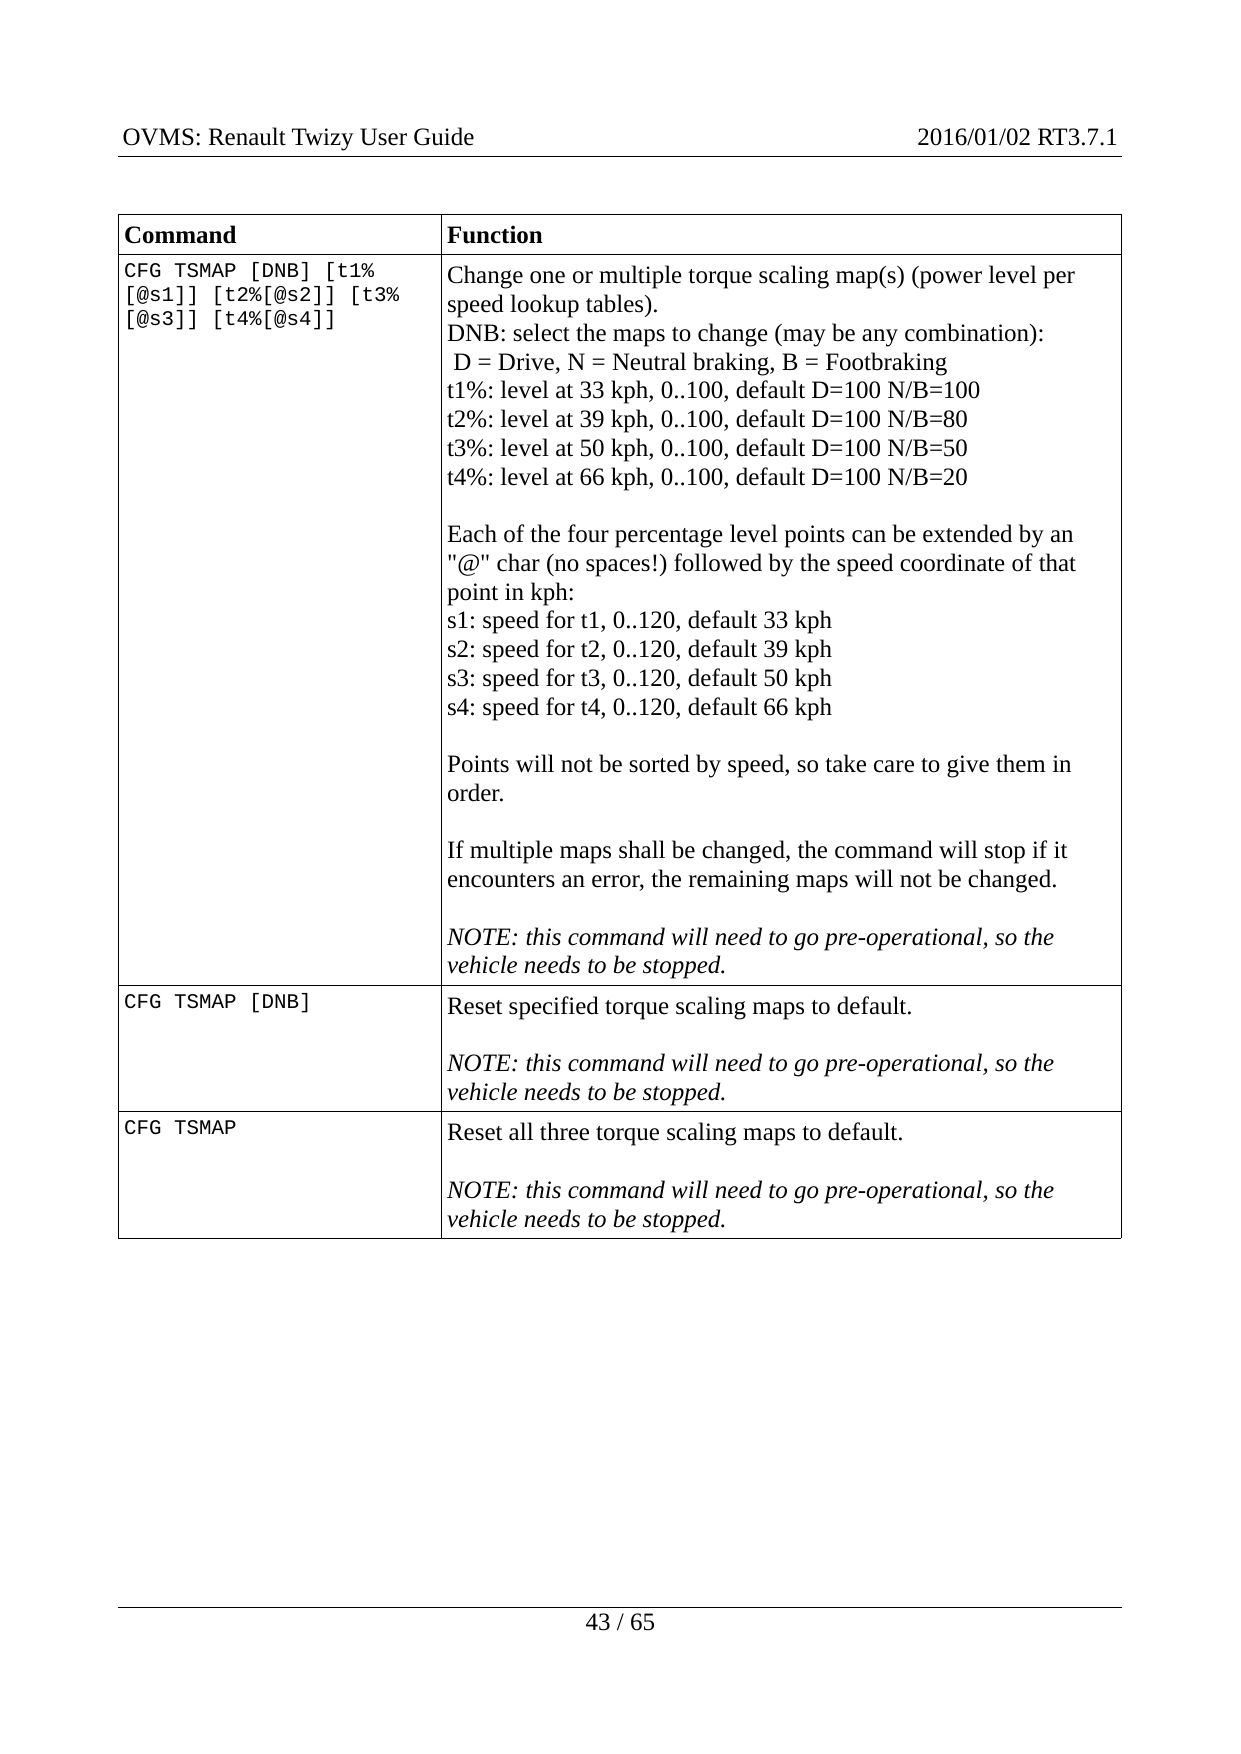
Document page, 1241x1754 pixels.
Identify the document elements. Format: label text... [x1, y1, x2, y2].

table_cell CFG TSMAP [119, 1112, 441, 1238]
table_header Command [119, 215, 441, 254]
table_cell Change one or multiple torque scaling map(s) (power level per speed lookup tables). DNB: select the maps to change (may be any combination): D = Drive, N = Neutral braking, B = Footbraking t1%: level at 33 kph, 0..100, default D=100 N/B=100 t2%: level at 39 kph, 0..100, default D=100 N/B=80 t3%: level at 50 kph, 0..100, default D=100 N/B=50 t4%: level at 66 kph, 0..100, default D=100 N/B=20 Each of the four percentage level points can be extended by an "@" char (no spaces!) followed by the speed coordinate of that point in kph: s1: speed for t1, 0..120, default 33 kph s2: speed for t2, 0..120, default 39 kph s3: speed for t3, 0..120, default 50 kph s4: speed for t4, 0..120, default 66 kph Points will not be sorted by speed, so take care to give them in order. If multiple maps shall be changed, the command will stop if it encounters an error, the remaining maps will not be changed. NOTE: this command will need to go pre-operational, so the vehicle needs to be stopped. [442, 255, 1121, 985]
table_header Function [442, 215, 1121, 254]
table_cell CFG TSMAP [DNB] [t1%[@s1]] [t2%[@s2]] [t3%[@s3]] [t4%[@s4]] [119, 255, 441, 985]
table_cell CFG TSMAP [DNB] [119, 986, 441, 1111]
table_cell Reset all three torque scaling maps to default. NOTE: this command will need to go pre-operational, so the vehicle needs to be stopped. [442, 1112, 1121, 1238]
table_cell Reset specified torque scaling maps to default. NOTE: this command will need to go pre-operational, so the vehicle needs to be stopped. [442, 986, 1121, 1111]
